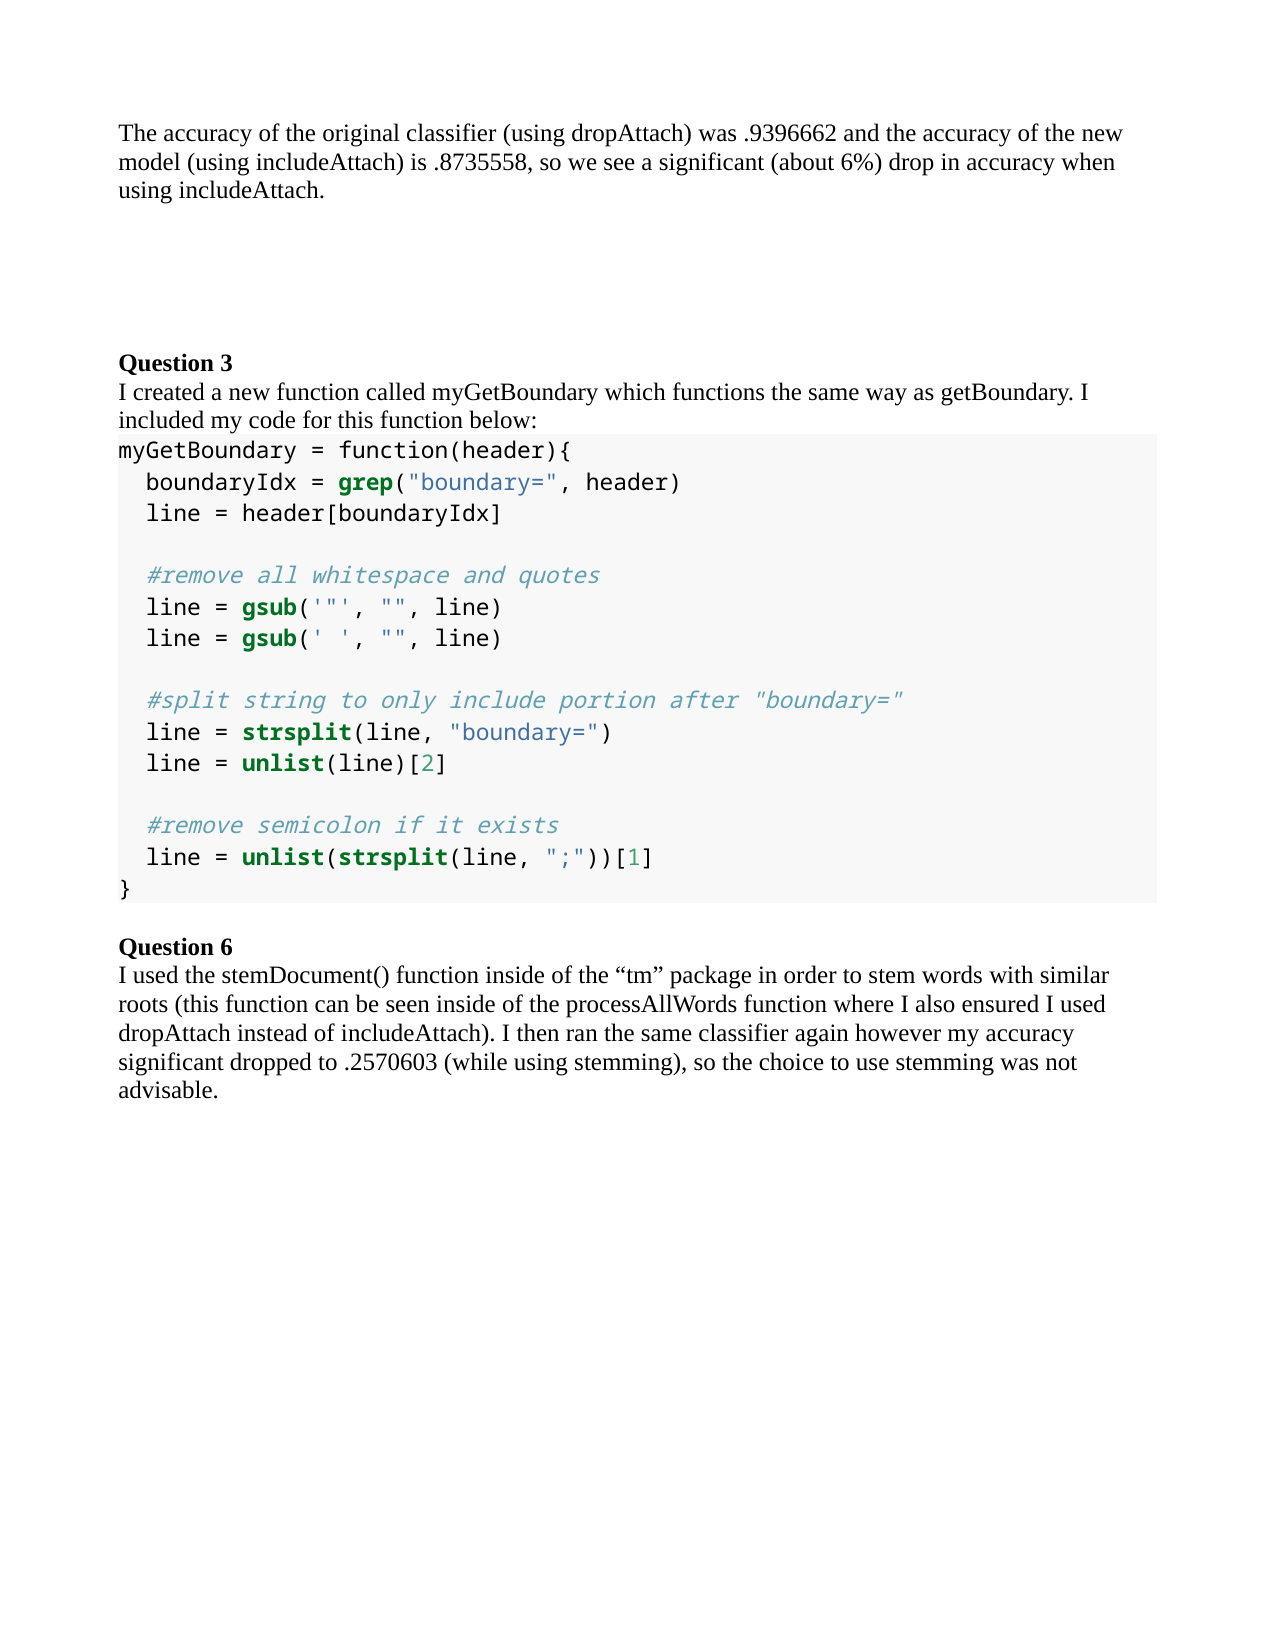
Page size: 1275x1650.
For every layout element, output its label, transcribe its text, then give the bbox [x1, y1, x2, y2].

text Question 6 [118, 932, 1157, 961]
text I used the stemDocument() function inside of the “tm” package in order to stem words with similar roots (this function can be seen inside of the processAllWords function where I also ensured I used dropAttach instead of includeAttach). I then ran the same classifier again however my accuracy significant dropped to .2570603 (while using stemming), so the choice to use stemming was not advisable. [118, 961, 1157, 1104]
text The accuracy of the original classifier (using dropAttach) was .9396662 and the accuracy of the new model (using includeAttach) is .8735558, so we see a significant (about 6%) drop in accuracy when using includeAttach. [118, 118, 1157, 204]
text I created a new function called myGetBoundary which functions the same way as getBoundary. I included my code for this function below: [118, 377, 1157, 434]
text Question 3 [118, 348, 1157, 377]
text myGetBoundary = function(header){ boundaryIdx = grep("boundary=", header) line = header[boundaryIdx] #remove all whitespace and quotes line = gsub('"', "", line) line = gsub(' ', "", line) #split string to only include portion after "boundary=" line = strsplit(line, "boundary=") line = unlist(line)[2] #remove semicolon if it exists line = unlist(strsplit(line, ";"))[1] } [118, 434, 1157, 903]
